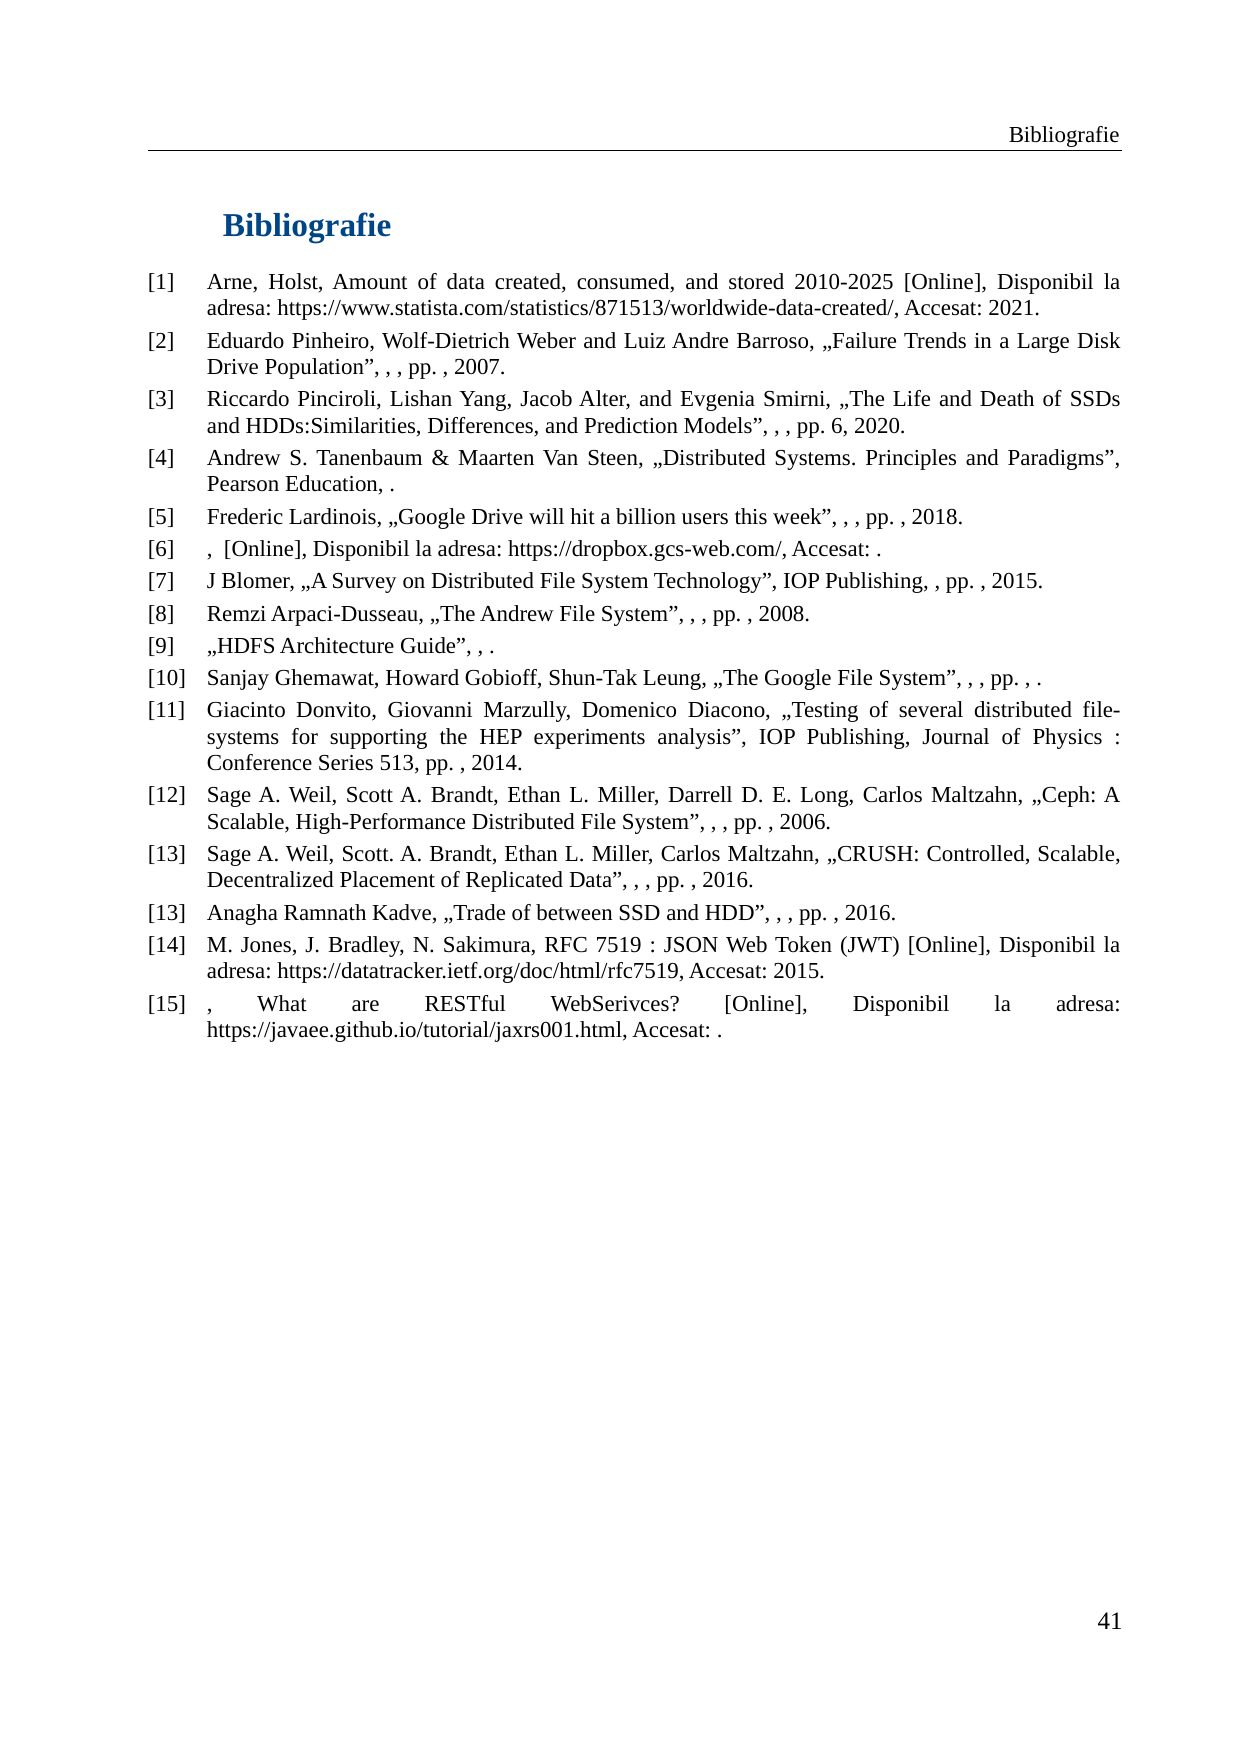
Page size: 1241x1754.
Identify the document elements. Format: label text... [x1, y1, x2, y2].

text [2] Eduardo Pinheiro, Wolf-Dietrich Weber and Luiz Andre Barroso, „Failure Trends in a Large Disk Drive Population”, , , pp. , 2007. [148, 327, 1122, 379]
text [13] Sage A. Weil, Scott. A. Brandt, Ethan L. Miller, Carlos Maltzahn, „CRUSH: Controlled, Scalable, Decentralized Placement of Replicated Data”, , , pp. , 2016. [148, 840, 1122, 893]
text [3] Riccardo Pinciroli, Lishan Yang, Jacob Alter, and Evgenia Smirni, „The Life and Death of SSDs and HDDs:Similarities, Differences, and Prediction Models”, , , pp. 6, 2020. [148, 385, 1122, 438]
text [10] Sanjay Ghemawat, Howard Gobioff, Shun-Tak Leung, „The Google File System”, , , pp. , . [148, 664, 1122, 691]
subtitle Bibliografie [148, 205, 1122, 243]
text [5] Frederic Lardinois, „Google Drive will hit a billion users this week”, , , pp. , 2018. [148, 503, 1122, 529]
text [4] Andrew S. Tanenbaum & Maarten Van Steen, „Distributed Systems. Principles and Paradigms”, Pearson Education, . [148, 444, 1122, 497]
text [7] J Blomer, „A Survey on Distributed File System Technology”, IOP Publishing, , pp. , 2015. [148, 567, 1122, 594]
text [8] Remzi Arpaci-Dusseau, „The Andrew File System”, , , pp. , 2008. [148, 599, 1122, 626]
text [12] Sage A. Weil, Scott A. Brandt, Ethan L. Miller, Darrell D. E. Long, Carlos Maltzahn, „Ceph: A Scalable, High-Performance Distributed File System”, , , pp. , 2006. [148, 781, 1122, 834]
text [6] , [Online], Disponibil la adresa: https://dropbox.gcs-web.com/, Accesat: . [148, 535, 1122, 561]
text [9] „HDFS Architecture Guide”, , . [148, 632, 1122, 658]
text [15] , What are RESTful WebSerivces? [Online], Disponibil la adresa: https://javaee.github.io/tutorial/jaxrs001.html, Accesat: . [148, 990, 1122, 1042]
text [13] Anagha Ramnath Kadve, „Trade of between SSD and HDD”, , , pp. , 2016. [148, 899, 1122, 925]
text [1] Arne, Holst, Amount of data created, consumed, and stored 2010-2025 [Online], Disponibil la adresa: https://www.statista.com/statistics/871513/worldwide-data-created/, Accesat: 2021. [148, 268, 1122, 321]
text [14] M. Jones, J. Bradley, N. Sakimura, RFC 7519 : JSON Web Token (JWT) [Online], Disponibil la adresa: https://datatracker.ietf.org/doc/html/rfc7519, Accesat: 2015. [148, 931, 1122, 984]
text [11] Giacinto Donvito, Giovanni Marzully, Domenico Diacono, „Testing of several distributed file-systems for supporting the HEP experiments analysis”, IOP Publishing, Journal of Physics : Conference Series 513, pp. , 2014. [148, 696, 1122, 776]
